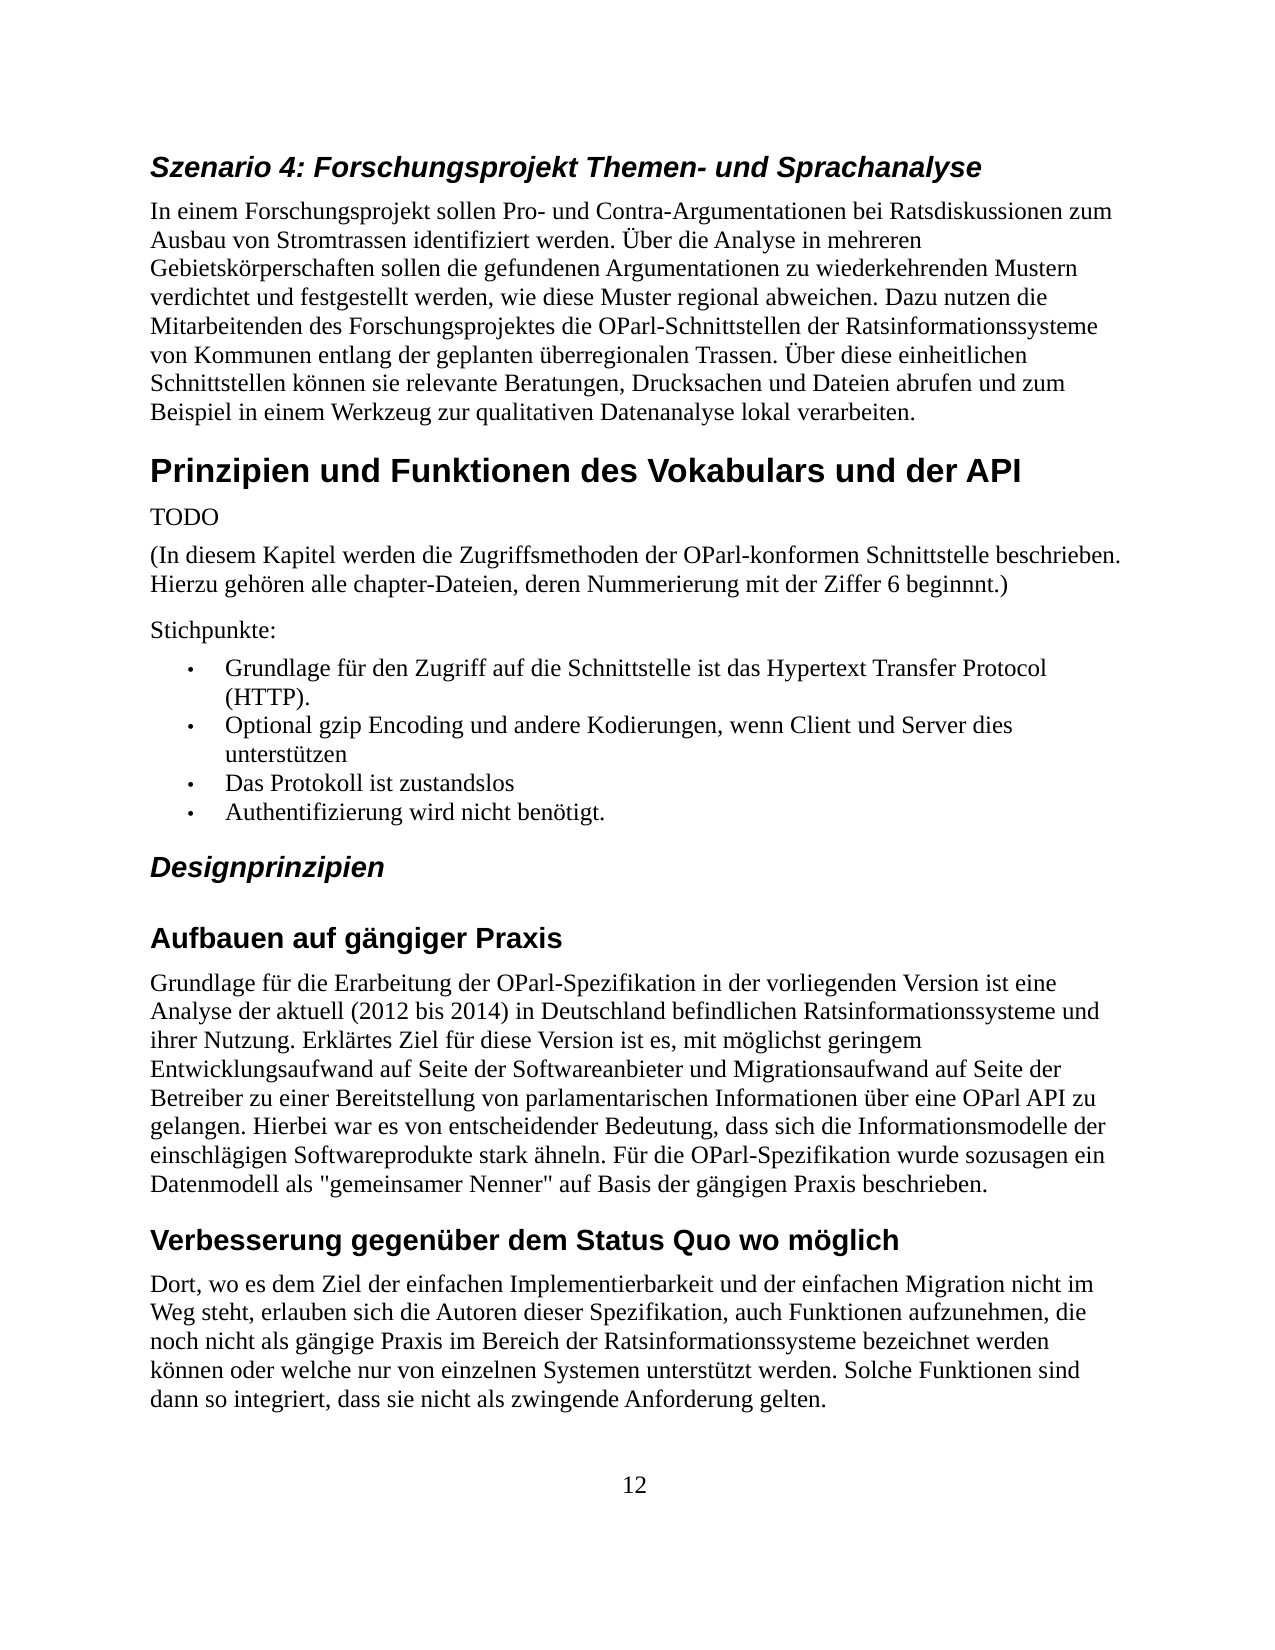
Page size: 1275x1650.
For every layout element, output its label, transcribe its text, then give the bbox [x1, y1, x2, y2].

subtitle Aufbauen auf gängiger Praxis [150, 922, 1125, 955]
text Stichpunkte: [150, 615, 1125, 644]
text Grundlage für die Erarbeitung der OParl-Spezifikation in der vorliegenden Version ist eine Analyse der aktuell (2012 bis 2014) in Deutschland befindlichen Ratsinformationssysteme und ihrer Nutzung. Erklärtes Ziel für diese Version ist es, mit möglichst geringem Entwicklungsaufwand auf Seite der Softwareanbieter und Migrationsaufwand auf Seite der Betreiber zu einer Bereitstellung von parlamentarischen Informationen über eine OParl API zu gelangen. Hierbei war es von entscheidender Bedeutung, dass sich die Informationsmodelle der einschlägigen Softwareprodukte stark ähneln. Für die OParl-Spezifikation wurde sozusagen ein Datenmodell als "gemeinsamer Nenner" auf Basis der gängigen Praxis beschrieben. [150, 968, 1125, 1198]
subtitle Designprinzipien [150, 851, 1125, 884]
subtitle Szenario 4: Forschungsprojekt Themen- und Sprachanalyse [150, 150, 1125, 183]
subtitle Verbesserung gegenüber dem Status Quo wo möglich [150, 1223, 1125, 1256]
text In einem Forschungsprojekt sollen Pro- und Contra-Argumentationen bei Ratsdiskussionen zum Ausbau von Stromtrassen identifiziert werden. Über die Analyse in mehreren Gebietskörperschaften sollen die gefundenen Argumentationen zu wiederkehrenden Mustern verdichtet und festgestellt werden, wie diese Muster regional abweichen. Dazu nutzen die Mitarbeitenden des Forschungsprojektes die OParl-Schnittstellen der Ratsinformationssysteme von Kommunen entlang der geplanten überregionalen Trassen. Über diese einheitlichen Schnittstellen können sie relevante Beratungen, Drucksachen und Dateien abrufen und zum Beispiel in einem Werkzeug zur qualitativen Datenanalyse lokal verarbeiten. [150, 196, 1125, 426]
list Optional gzip Encoding und andere Kodierungen, wenn Client und Server dies unterstützen [187, 711, 1125, 768]
list Grundlage für den Zugriff auf die Schnittstelle ist das Hypertext Transfer Protocol (HTTP). [187, 653, 1125, 711]
subtitle Prinzipien und Funktionen des Vokabulars und der API [150, 451, 1125, 490]
text (In diesem Kapitel werden die Zugriffsmethoden der OParl-konformen Schnittstelle beschrieben. Hierzu gehören alle chapter-Dateien, deren Nummerierung mit der Ziffer 6 beginnnt.) [150, 540, 1125, 597]
list Authentifizierung wird nicht benötigt. [187, 797, 1125, 826]
text TODO [150, 502, 1125, 531]
list Das Protokoll ist zustandslos [187, 768, 1125, 797]
text Dort, wo es dem Ziel der einfachen Implementierbarkeit und der einfachen Migration nicht im Weg steht, erlauben sich die Autoren dieser Spezifikation, auch Funktionen aufzunehmen, die noch nicht als gängige Praxis im Bereich der Ratsinformationssysteme bezeichnet werden können oder welche nur von einzelnen Systemen unterstützt werden. Solche Funktionen sind dann so integriert, dass sie nicht als zwingende Anforderung gelten. [150, 1269, 1125, 1412]
